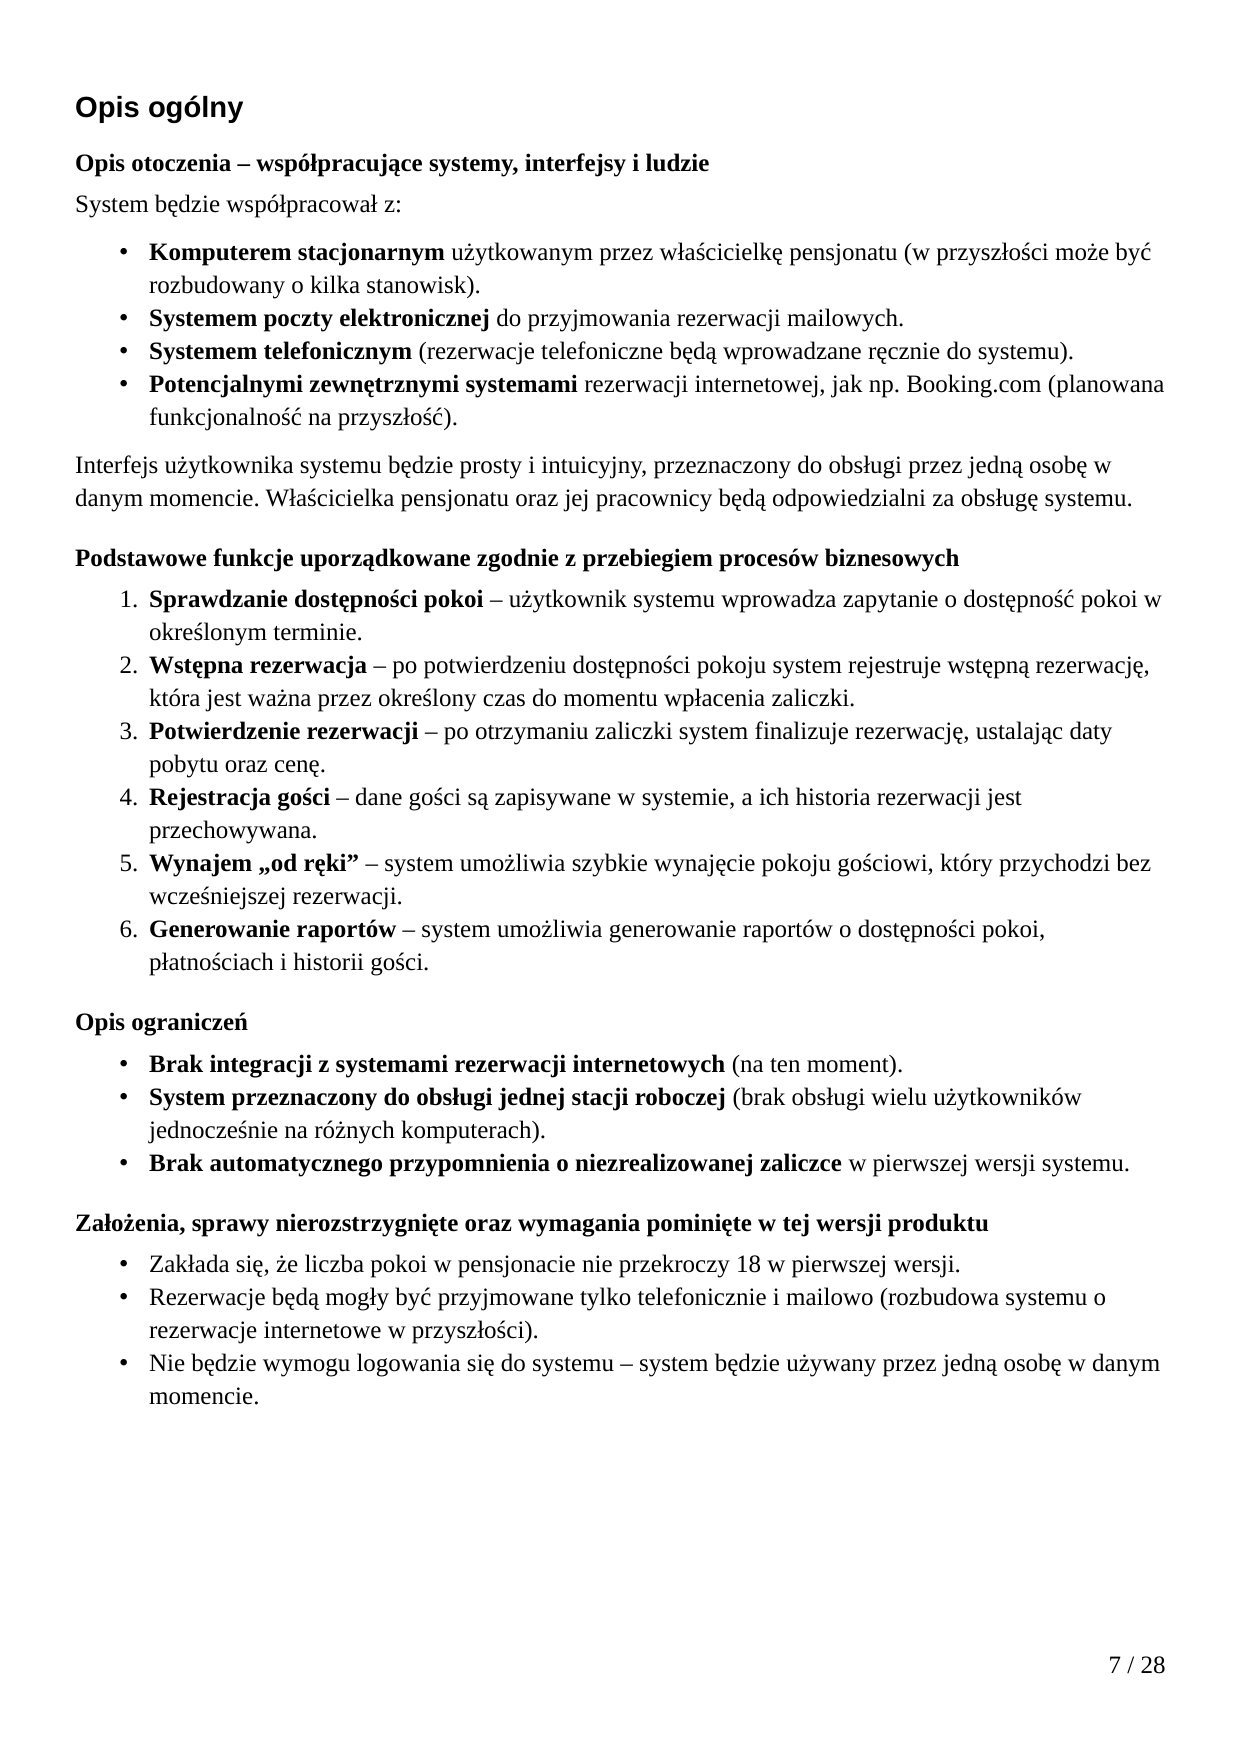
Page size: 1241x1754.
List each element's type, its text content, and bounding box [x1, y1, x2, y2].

list Generowanie raportów – system umożliwia generowanie raportów o dostępności pokoi, płatnościach i historii gości. [119, 914, 1165, 976]
list Rezerwacje będą mogły być przyjmowane tylko telefonicznie i mailowo (rozbudowa systemu o rezerwacje internetowe w przyszłości). [119, 1282, 1165, 1344]
list Zakłada się, że liczba pokoi w pensjonacie nie przekroczy 18 w pierwszej wersji. [119, 1249, 1165, 1278]
subtitle Podstawowe funkcje uporządkowane zgodnie z przebiegiem procesów biznesowych [75, 543, 1165, 572]
list Nie będzie wymogu logowania się do systemu – system będzie używany przez jedną osobę w danym momencie. [119, 1348, 1165, 1410]
subtitle Opis ogólny [75, 89, 1165, 123]
list Systemem poczty elektronicznej do przyjmowania rezerwacji mailowych. [119, 303, 1165, 332]
text Interfejs użytkownika systemu będzie prosty i intuicyjny, przeznaczony do obsługi przez jedną osobę w danym momencie. Właścicielka pensjonatu oraz jej pracownicy będą odpowiedzialni za obsługę systemu. [75, 450, 1165, 511]
text System będzie współpracował z: [75, 189, 1165, 218]
subtitle Założenia, sprawy nierozstrzygnięte oraz wymagania pominięte w tej wersji produktu [75, 1208, 1165, 1237]
list Systemem telefonicznym (rezerwacje telefoniczne będą wprowadzane ręcznie do systemu). [119, 336, 1165, 365]
list Sprawdzanie dostępności pokoi – użytkownik systemu wprowadza zapytanie o dostępność pokoi w określonym terminie. [119, 584, 1165, 646]
list Rejestracja gości – dane gości są zapisywane w systemie, a ich historia rezerwacji jest przechowywana. [119, 782, 1165, 844]
subtitle Opis otoczenia – współpracujące systemy, interfejsy i ludzie [75, 148, 1165, 177]
list Brak automatycznego przypomnienia o niezrealizowanej zaliczce w pierwszej wersji systemu. [119, 1148, 1165, 1176]
list Komputerem stacjonarnym użytkowanym przez właścicielkę pensjonatu (w przyszłości może być rozbudowany o kilka stanowisk). [119, 237, 1165, 299]
subtitle Opis ograniczeń [75, 1007, 1165, 1036]
list Potwierdzenie rezerwacji – po otrzymaniu zaliczki system finalizuje rezerwację, ustalając daty pobytu oraz cenę. [119, 716, 1165, 778]
list Wstępna rezerwacja – po potwierdzeniu dostępności pokoju system rejestruje wstępną rezerwację, która jest ważna przez określony czas do momentu wpłacenia zaliczki. [119, 650, 1165, 712]
list System przeznaczony do obsługi jednej stacji roboczej (brak obsługi wielu użytkowników jednocześnie na różnych komputerach). [119, 1082, 1165, 1143]
list Wynajem „od ręki” – system umożliwia szybkie wynajęcie pokoju gościowi, który przychodzi bez wcześniejszej rezerwacji. [119, 848, 1165, 910]
list Potencjalnymi zewnętrznymi systemami rezerwacji internetowej, jak np. Booking.com (planowana funkcjonalność na przyszłość). [119, 369, 1165, 431]
list Brak integracji z systemami rezerwacji internetowych (na ten moment). [119, 1049, 1165, 1077]
